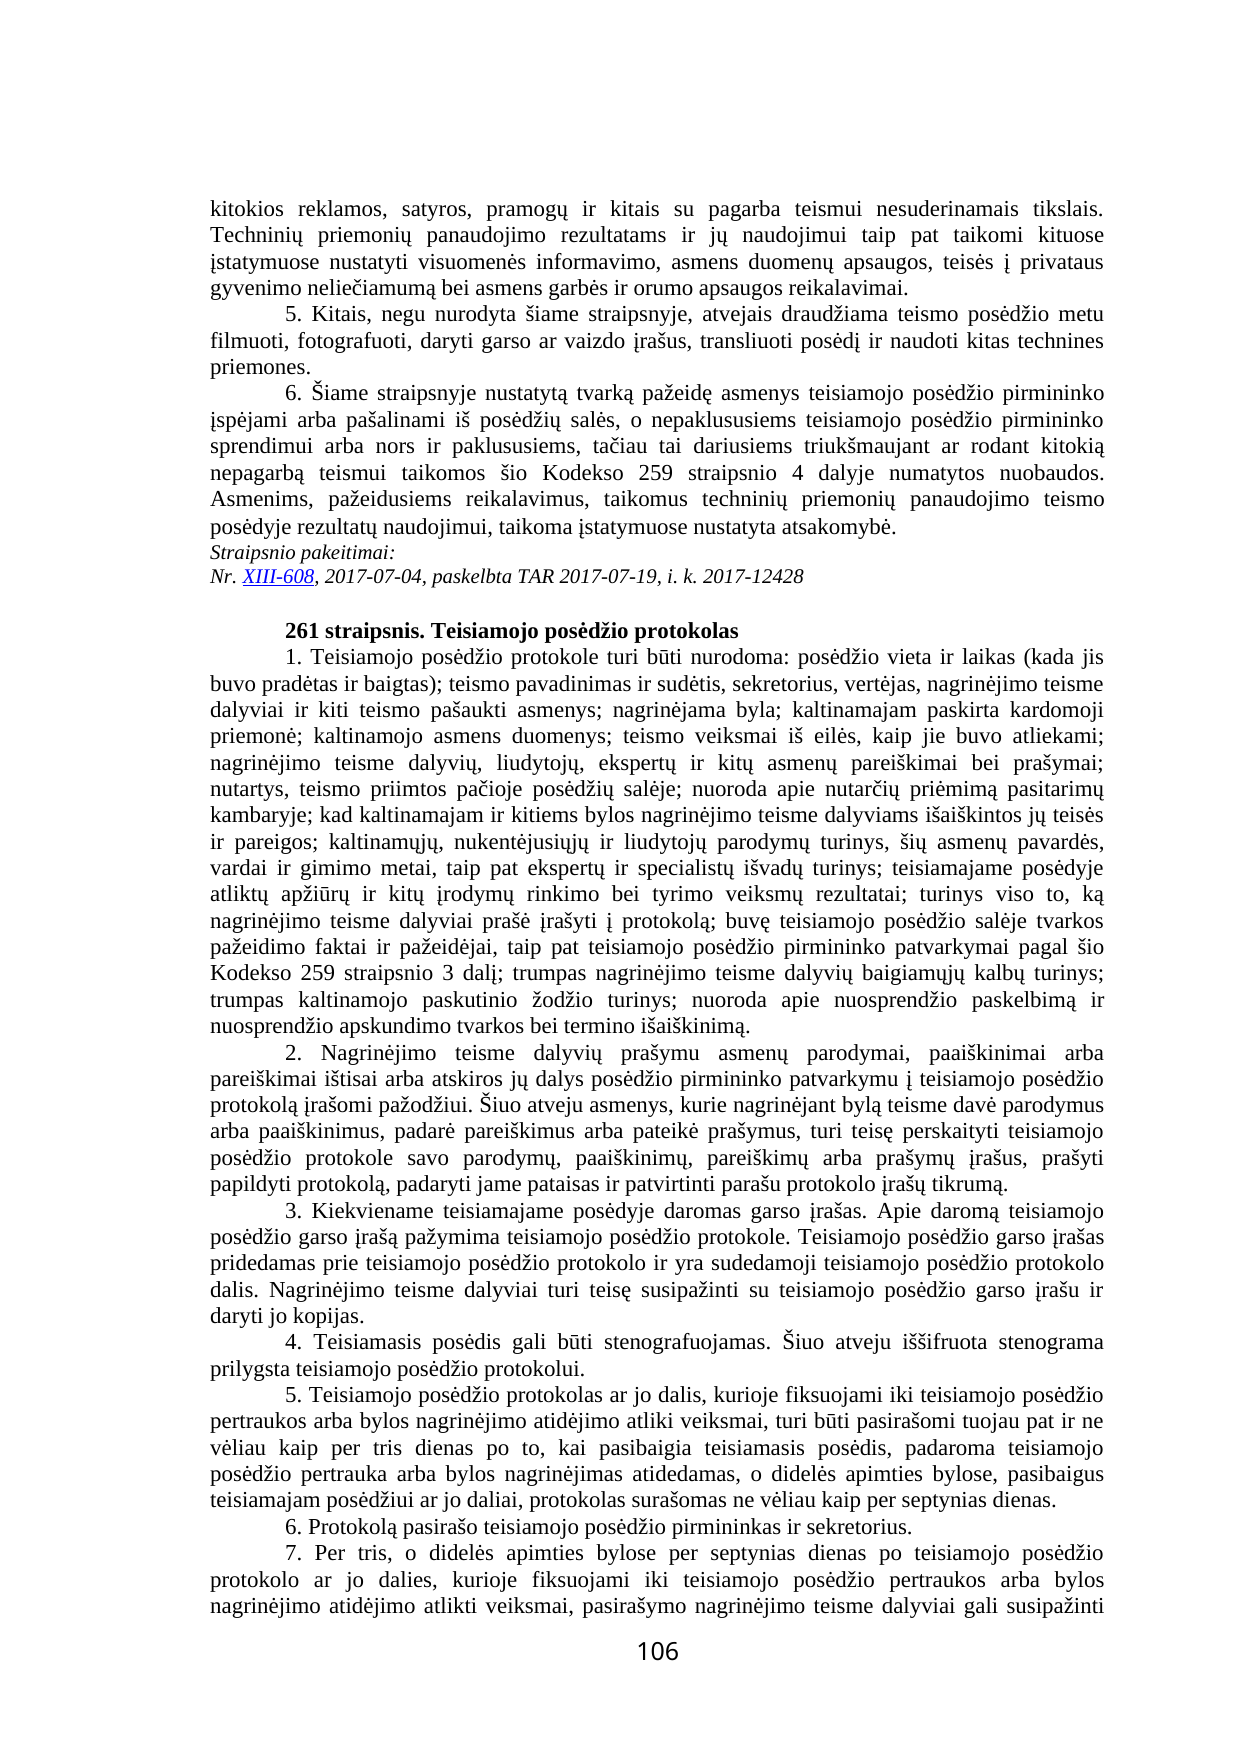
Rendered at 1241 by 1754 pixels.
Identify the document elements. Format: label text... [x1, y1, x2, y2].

text Straipsnio pakeitimai: [210, 540, 1106, 564]
text 7. Per tris, o didelės apimties bylose per septynias dienas po teisiamojo posėdžio protokolo ar jo dalies, kurioje fiksuojami iki teisiamojo posėdžio pertraukos arba bylos nagrinėjimo atidėjimo atlikti veiksmai, pasirašymo nagrinėjimo teisme dalyviai gali susipažinti [210, 1539, 1106, 1618]
text 2. Nagrinėjimo teisme dalyvių prašymu asmenų parodymai, paaiškinimai arba pareiškimai ištisai arba atskiros jų dalys posėdžio pirmininko patvarkymu į teisiamojo posėdžio protokolą įrašomi pažodžiui. Šiuo atveju asmenys, kurie nagrinėjant bylą teisme davė parodymus arba paaiškinimus, padarė pareiškimus arba pateikė prašymus, turi teisę perskaityti teisiamojo posėdžio protokole savo parodymų, paaiškinimų, pareiškimų arba prašymų įrašus, prašyti papildyti protokolą, padaryti jame pataisas ir patvirtinti parašu protokolo įrašų tikrumą. [210, 1038, 1106, 1197]
text 6. Šiame straipsnyje nustatytą tvarką pažeidę asmenys teisiamojo posėdžio pirmininko įspėjami arba pašalinami iš posėdžių salės, o nepaklususiems teisiamojo posėdžio pirmininko sprendimui arba nors ir paklususiems, tačiau tai dariusiems triukšmaujant ar rodant kitokią nepagarbą teismui taikomos šio Kodekso 259 straipsnio 4 dalyje numatytos nuobaudos. Asmenims, pažeidusiems reikalavimus, taikomus techninių priemonių panaudojimo teismo posėdyje rezultatų naudojimui, taikoma įstatymuose nustatyta atsakomybė. [210, 379, 1106, 540]
text Nr. XIII-608, 2017-07-04, paskelbta TAR 2017-07-19, i. k. 2017-12428 [210, 564, 1106, 588]
text 3. Kiekviename teisiamajame posėdyje daromas garso įrašas. Apie daromą teisiamojo posėdžio garso įrašą pažymima teisiamojo posėdžio protokole. Teisiamojo posėdžio garso įrašas pridedamas prie teisiamojo posėdžio protokolo ir yra sudedamoji teisiamojo posėdžio protokolo dalis. Nagrinėjimo teisme dalyviai turi teisę susipažinti su teisiamojo posėdžio garso įrašu ir daryti jo kopijas. [210, 1197, 1106, 1328]
text 5. Teisiamojo posėdžio protokolas ar jo dalis, kurioje fiksuojami iki teisiamojo posėdžio pertraukos arba bylos nagrinėjimo atidėjimo atliki veiksmai, turi būti pasirašomi tuojau pat ir ne vėliau kaip per tris dienas po to, kai pasibaigia teisiamasis posėdis, padaroma teisiamojo posėdžio pertrauka arba bylos nagrinėjimas atidedamas, o didelės apimties bylose, pasibaigus teisiamajam posėdžiui ar jo daliai, protokolas surašomas ne vėliau kaip per septynias dienas. [210, 1381, 1106, 1513]
text 1. Teisiamojo posėdžio protokole turi būti nurodoma: posėdžio vieta ir laikas (kada jis buvo pradėtas ir baigtas); teismo pavadinimas ir sudėtis, sekretorius, vertėjas, nagrinėjimo teisme dalyviai ir kiti teismo pašaukti asmenys; nagrinėjama byla; kaltinamajam paskirta kardomoji priemonė; kaltinamojo asmens duomenys; teismo veiksmai iš eilės, kaip jie buvo atliekami; nagrinėjimo teisme dalyvių, liudytojų, ekspertų ir kitų asmenų pareiškimai bei prašymai; nutartys, teismo priimtos pačioje posėdžių salėje; nuoroda apie nutarčių priėmimą pasitarimų kambaryje; kad kaltinamajam ir kitiems bylos nagrinėjimo teisme dalyviams išaiškintos jų teisės ir pareigos; kaltinamųjų, nukentėjusiųjų ir liudytojų parodymų turinys, šių asmenų pavardės, vardai ir gimimo metai, taip pat ekspertų ir specialistų išvadų turinys; teisiamajame posėdyje atliktų apžiūrų ir kitų įrodymų rinkimo bei tyrimo veiksmų rezultatai; turinys viso to, ką nagrinėjimo teisme dalyviai prašė įrašyti į protokolą; buvę teisiamojo posėdžio salėje tvarkos pažeidimo faktai ir pažeidėjai, taip pat teisiamojo posėdžio pirmininko patvarkymai pagal šio Kodekso 259 straipsnio 3 dalį; trumpas nagrinėjimo teisme dalyvių baigiamųjų kalbų turinys; trumpas kaltinamojo paskutinio žodžio turinys; nuoroda apie nuosprendžio paskelbimą ir nuosprendžio apskundimo tvarkos bei termino išaiškinimą. [210, 643, 1106, 1038]
text kitokios reklamos, satyros, pramogų ir kitais su pagarba teismui nesuderinamais tikslais. Techninių priemonių panaudojimo rezultatams ir jų naudojimui taip pat taikomi kituose įstatymuose nustatyti visuomenės informavimo, asmens duomenų apsaugos, teisės į privataus gyvenimo neliečiamumą bei asmens garbės ir orumo apsaugos reikalavimai. [210, 195, 1106, 300]
text 261 straipsnis. Teisiamojo posėdžio protokolas [210, 617, 1106, 643]
text 5. Kitais, negu nurodyta šiame straipsnyje, atvejais draudžiama teismo posėdžio metu filmuoti, fotografuoti, daryti garso ar vaizdo įrašus, transliuoti posėdį ir naudoti kitas technines priemones. [210, 300, 1106, 379]
text 4. Teisiamasis posėdis gali būti stenografuojamas. Šiuo atveju iššifruota stenograma prilygsta teisiamojo posėdžio protokolui. [210, 1328, 1106, 1381]
text 6. Protokolą pasirašo teisiamojo posėdžio pirmininkas ir sekretorius. [210, 1513, 1106, 1539]
